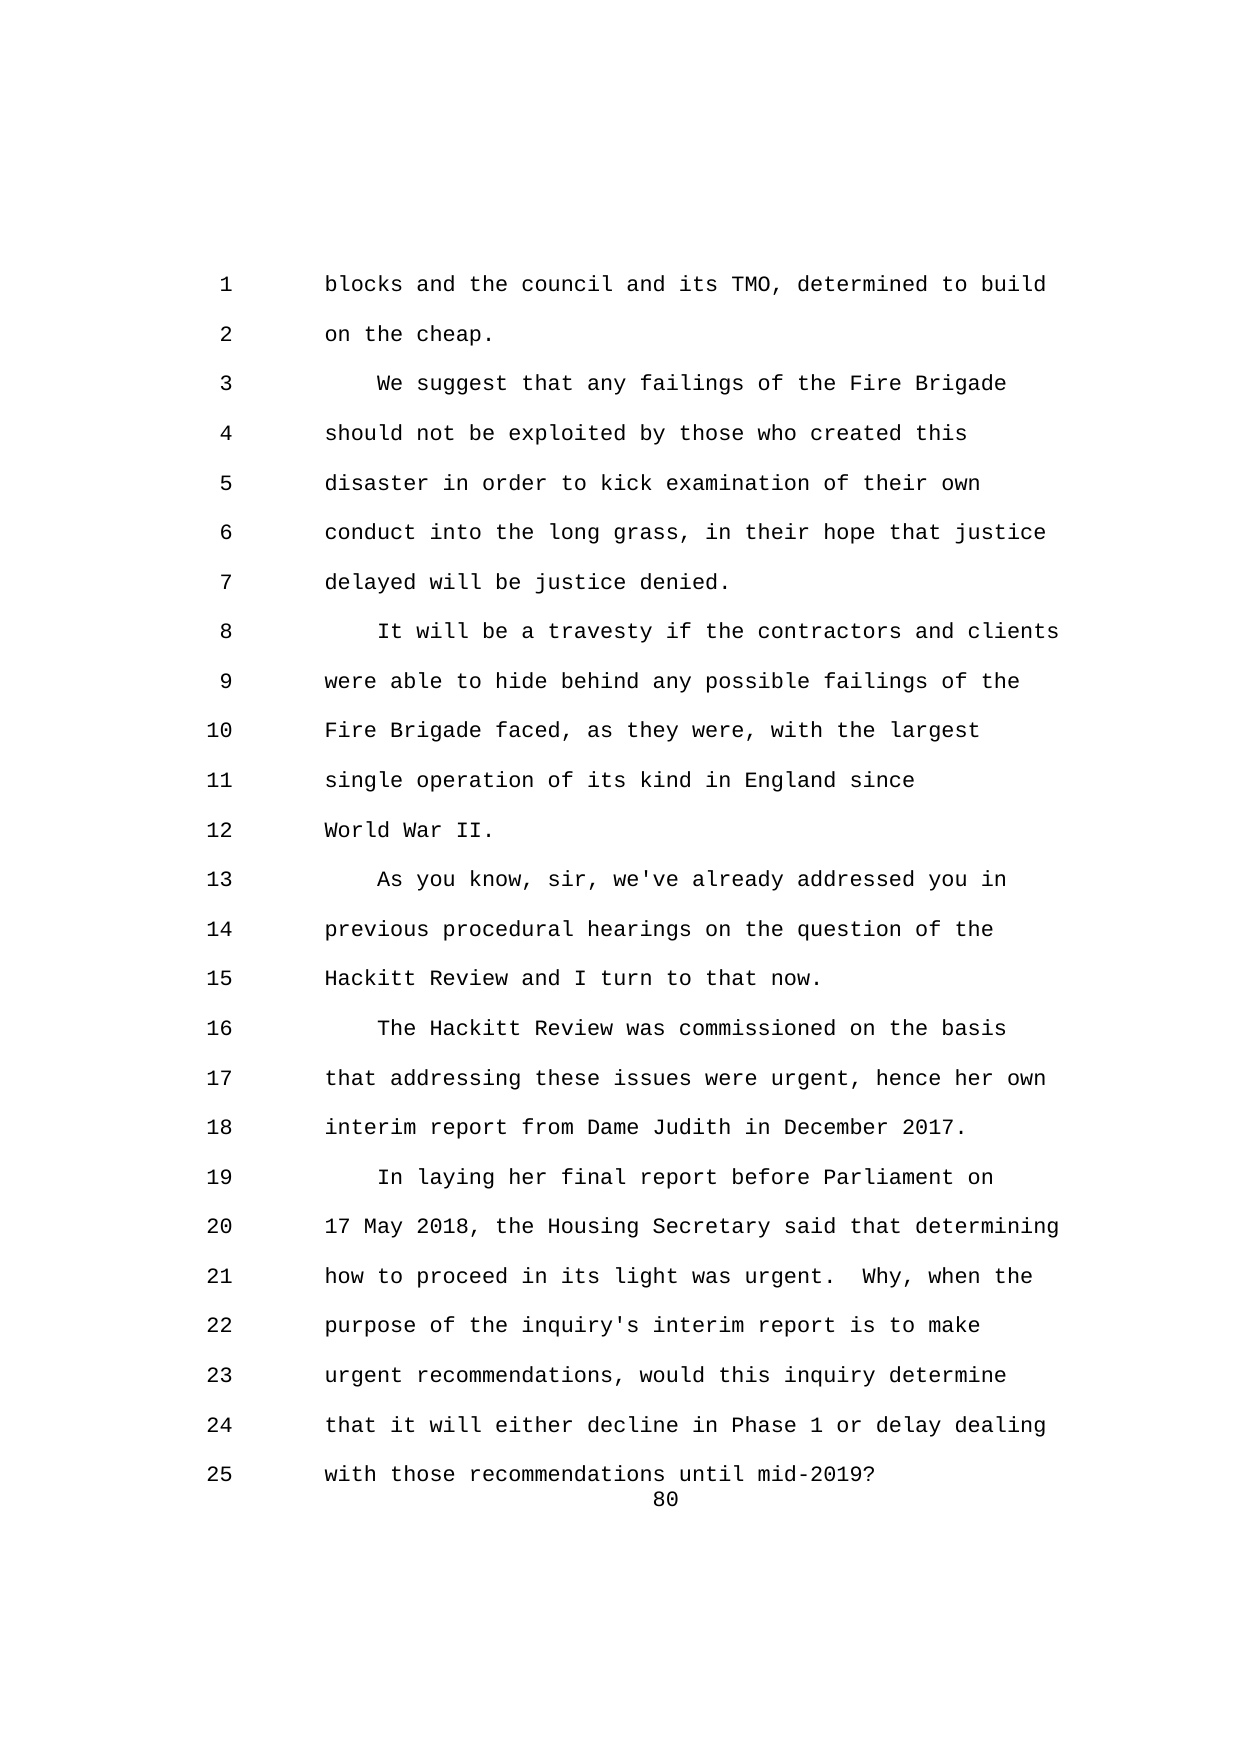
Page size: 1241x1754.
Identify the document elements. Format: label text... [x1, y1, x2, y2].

text 5 disaster in order to kick examination of their own [75, 472, 1165, 496]
text 9 were able to hide behind any possible failings of the [75, 670, 1165, 695]
text 6 conduct into the long grass, in their hope that justice [75, 521, 1165, 546]
text 24 that it will either decline in Phase 1 or delay dealing [75, 1414, 1165, 1438]
text 22 purpose of the inquiry's interim report is to make [75, 1314, 1165, 1339]
text 23 urgent recommendations, would this inquiry determine [75, 1364, 1165, 1389]
text 80 [75, 1488, 1165, 1513]
text 25 with those recommendations until mid-2019? [75, 1463, 1165, 1488]
text 19 In laying her final report before Parliament on [75, 1166, 1165, 1191]
text 4 should not be exploited by those who created this [75, 422, 1165, 447]
text 8 It will be a travesty if the contractors and clients [75, 620, 1165, 645]
text 16 The Hackitt Review was commissioned on the basis [75, 1017, 1165, 1042]
text 3 We suggest that any failings of the Fire Brigade [75, 372, 1165, 397]
text 18 interim report from Dame Judith in December 2017. [75, 1116, 1165, 1141]
text 12 World War II. [75, 819, 1165, 843]
text 10 Fire Brigade faced, as they were, with the largest [75, 719, 1165, 744]
text 2 on the cheap. [75, 323, 1165, 348]
text 21 how to proceed in its light was urgent. Why, when the [75, 1265, 1165, 1290]
text 17 that addressing these issues were urgent, hence her own [75, 1067, 1165, 1091]
text 11 single operation of its kind in England since [75, 769, 1165, 794]
text 15 Hackitt Review and I turn to that now. [75, 967, 1165, 992]
text 14 previous procedural hearings on the question of the [75, 918, 1165, 943]
text 20 17 May 2018, the Housing Secretary said that determining [75, 1215, 1165, 1240]
text 1 blocks and the council and its TMO, determined to build [75, 273, 1165, 298]
text 13 As you know, sir, we've already addressed you in [75, 868, 1165, 893]
text 7 delayed will be justice denied. [75, 571, 1165, 596]
